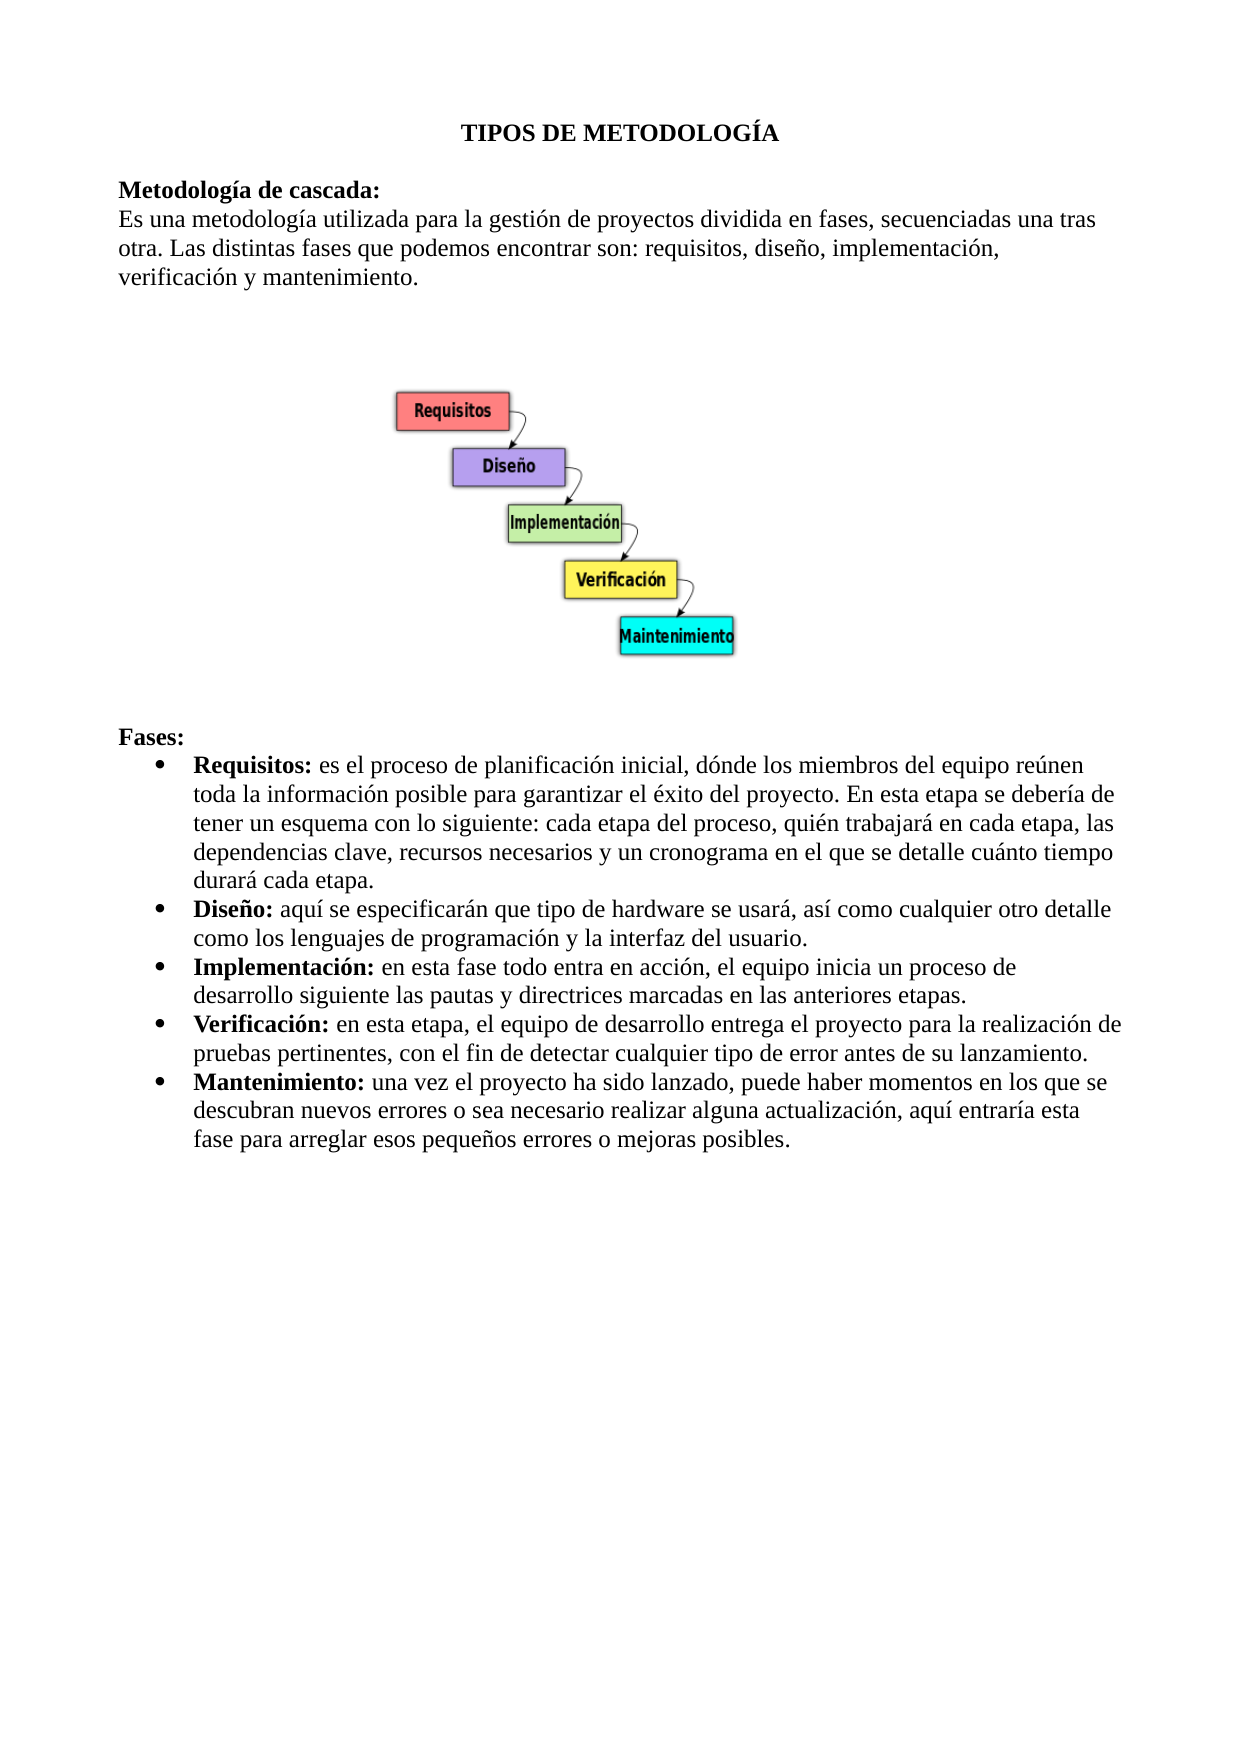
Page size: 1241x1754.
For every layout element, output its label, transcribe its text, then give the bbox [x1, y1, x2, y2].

list Requisitos: es el proceso de planificación inicial, dónde los miembros del equipo reúnen toda la información posible para garantizar el éxito del proyecto. En esta etapa se debería de tener un esquema con lo siguiente: cada etapa del proceso, quién trabajará en cada etapa, las dependencias clave, recursos necesarios y un cronograma en el que se detalle cuánto tiempo durará cada etapa. [156, 751, 1122, 894]
text TIPOS DE METODOLOGÍA [118, 118, 1122, 147]
list Verificación: en esta etapa, el equipo de desarrollo entrega el proyecto para la realización de pruebas pertinentes, con el fin de detectar cualquier tipo de error antes de su lanzamiento. [156, 1009, 1122, 1067]
list Mantenimiento: una vez el proyecto ha sido lanzado, puede haber momentos en los que se descubran nuevos errores o sea necesario realizar alguna actualización, aquí entraría esta fase para arreglar esos pequeños errores o mejoras posibles. [156, 1067, 1122, 1153]
text Fases: [118, 722, 1122, 751]
list Diseño: aquí se especificarán que tipo de hardware se usará, así como cualquier otro detalle como los lenguajes de programación y la interfaz del usuario. [156, 894, 1122, 952]
list Implementación: en esta fase todo entra en acción, el equipo inicia un proceso de desarrollo siguiente las pautas y directrices marcadas en las anteriores etapas. [156, 952, 1122, 1009]
text Es una metodología utilizada para la gestión de proyectos dividida en fases, secuenciadas una tras otra. Las distintas fases que podemos encontrar son: requisitos, diseño, implementación, verificación y mantenimiento. [118, 204, 1122, 291]
text Metodología de cascada: [118, 176, 1122, 204]
